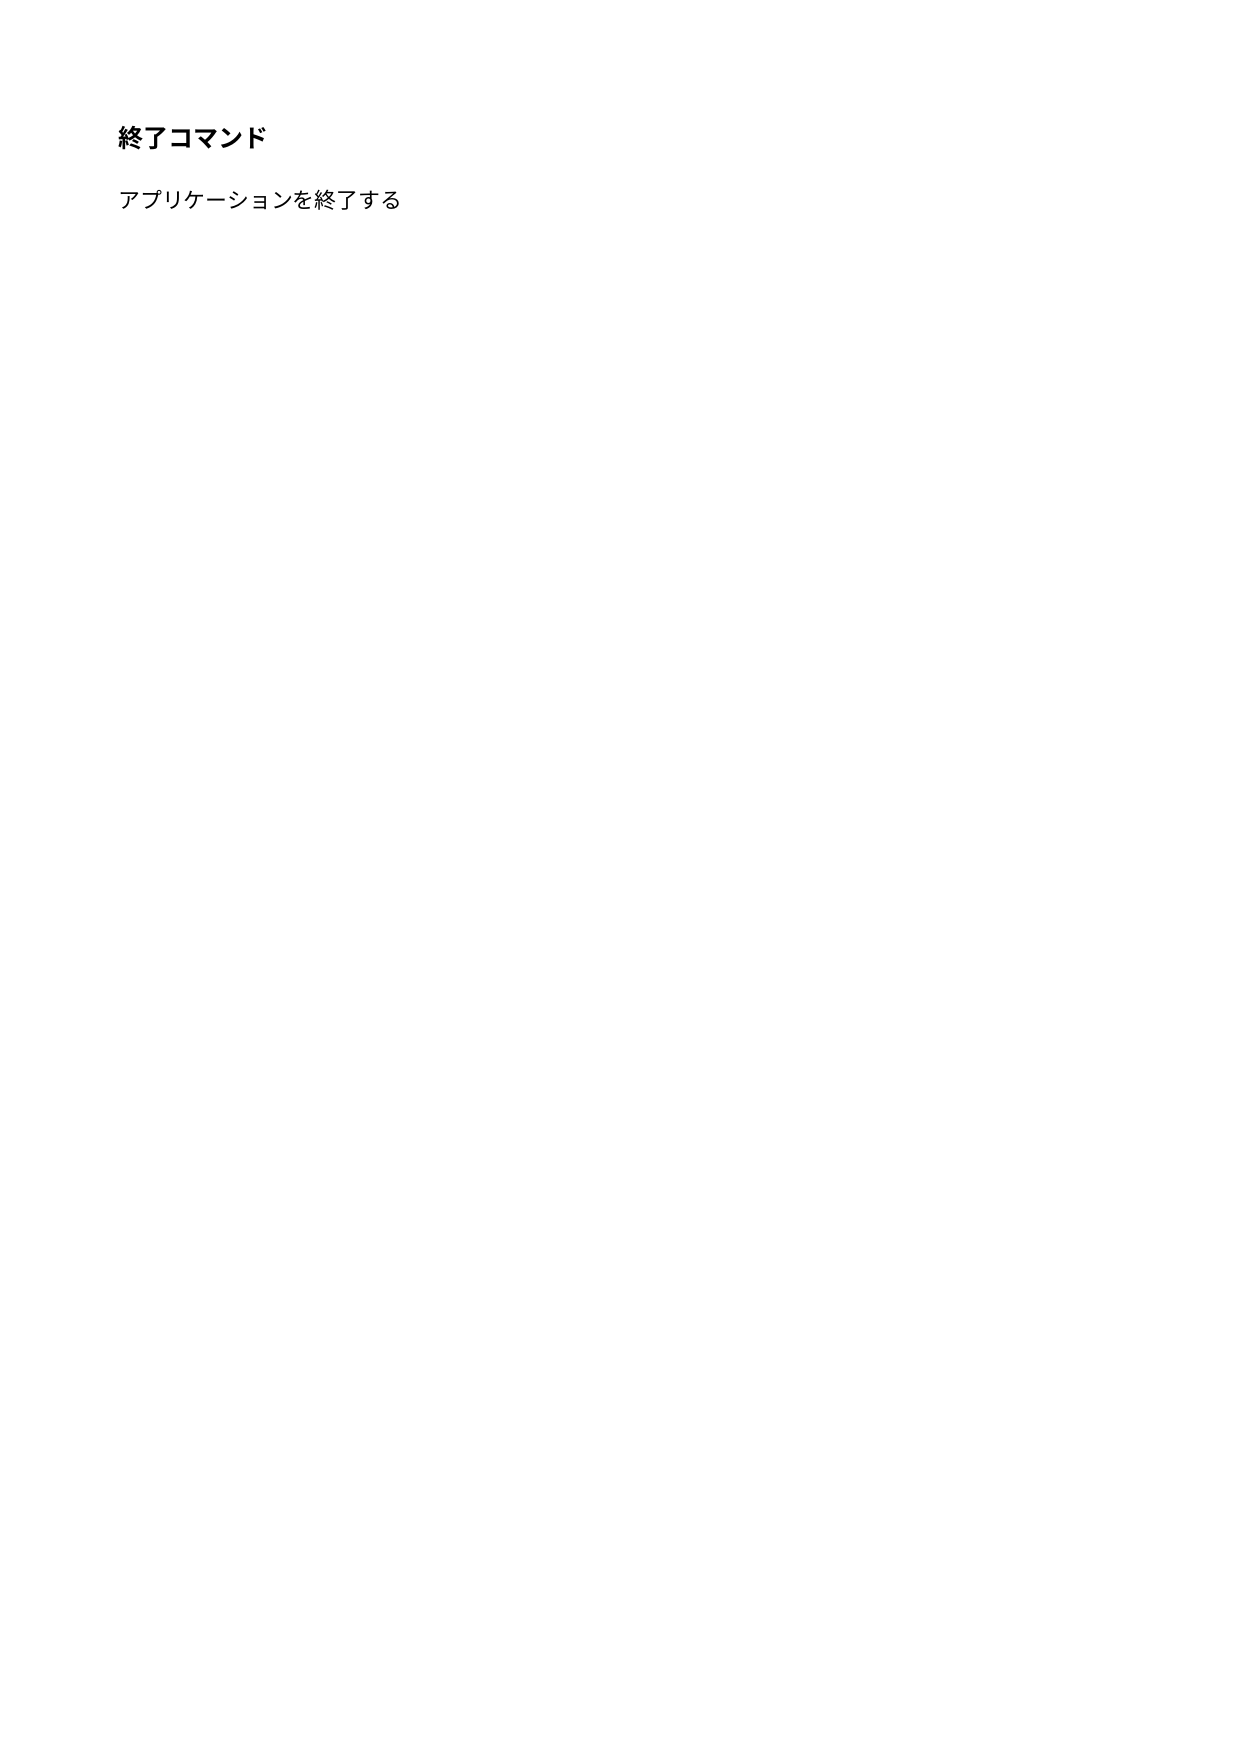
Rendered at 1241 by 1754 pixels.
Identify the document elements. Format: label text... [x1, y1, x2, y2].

text 終了コマンド アプリケーションを終了する [118, 118, 1187, 272]
